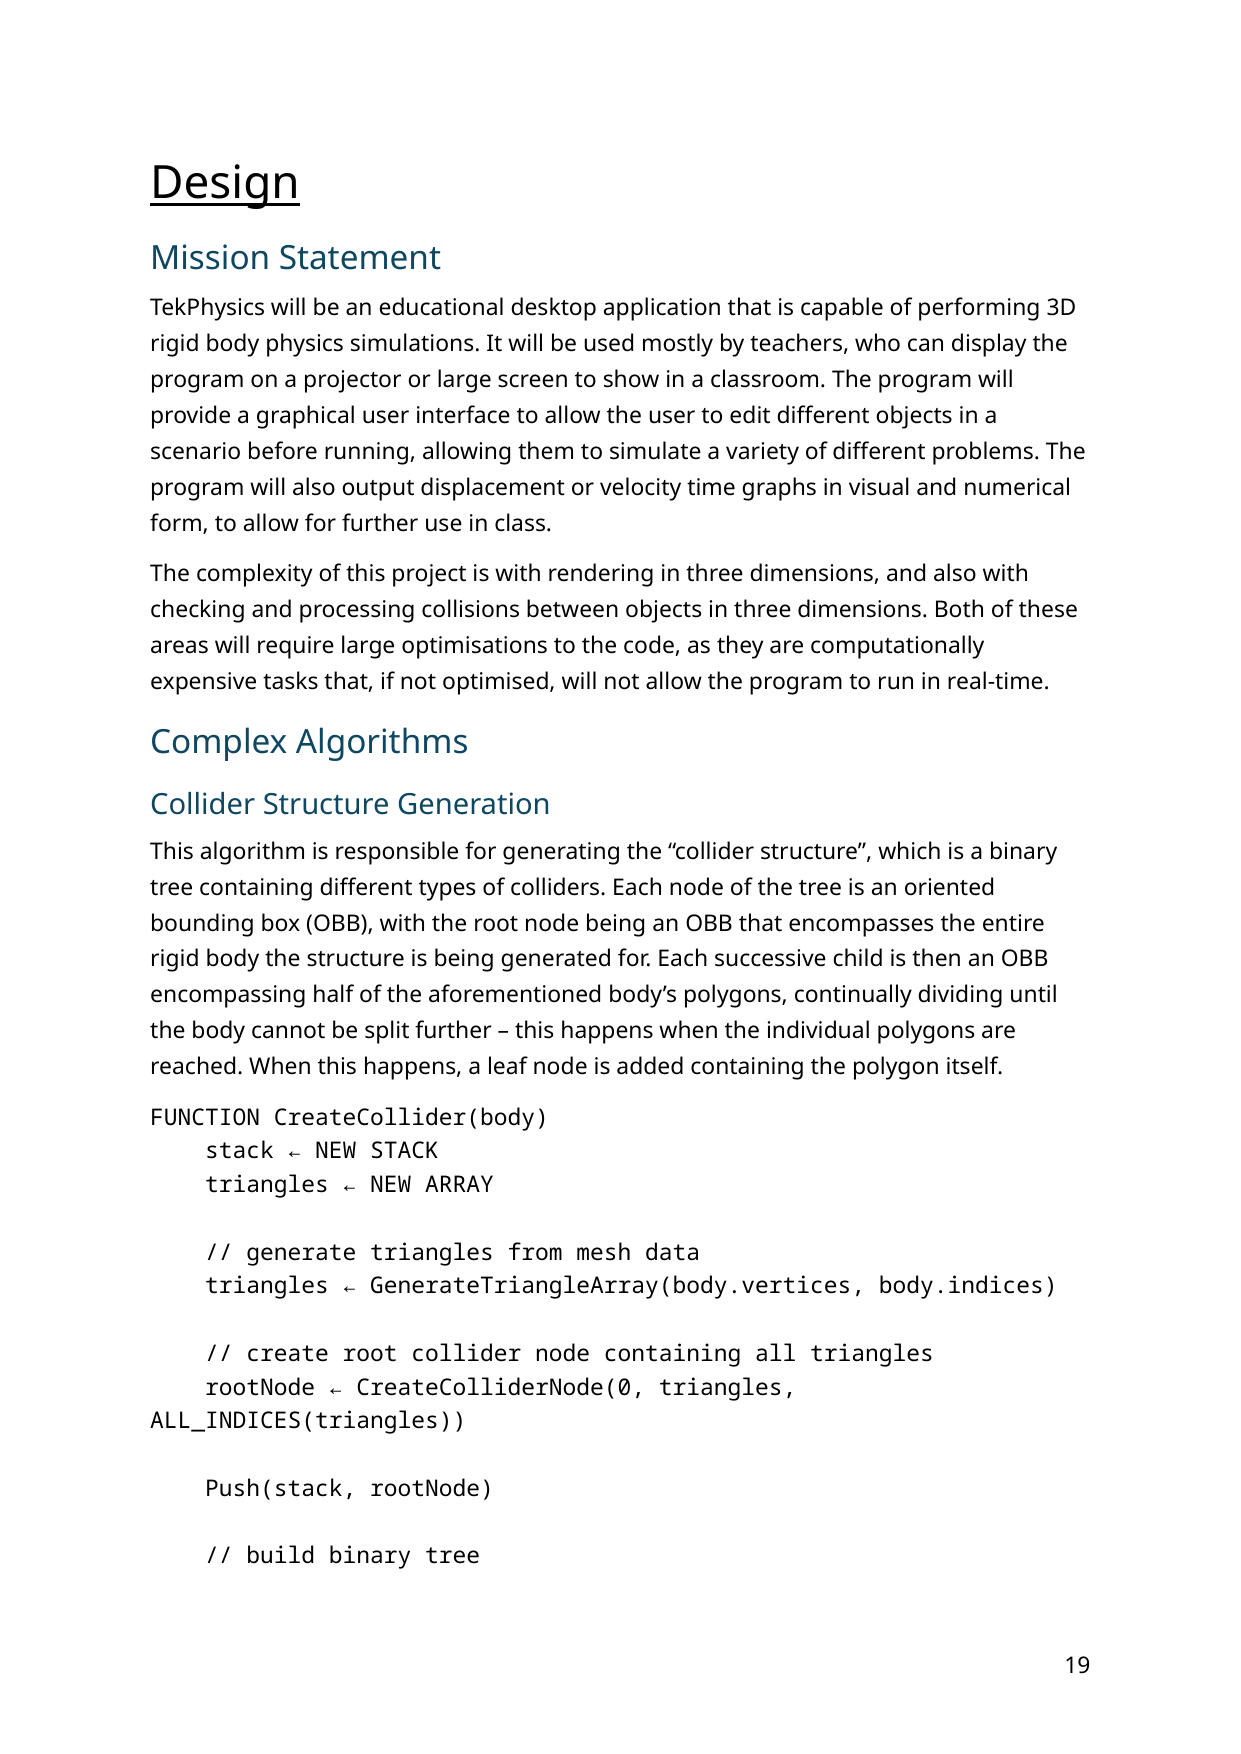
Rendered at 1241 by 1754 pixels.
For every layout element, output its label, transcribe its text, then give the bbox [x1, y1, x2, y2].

text TekPhysics will be an educational desktop application that is capable of performing 3D rigid body physics simulations. It will be used mostly by teachers, who can display the program on a projector or large screen to show in a classroom. The program will provide a graphical user interface to allow the user to edit different objects in a scenario before running, allowing them to simulate a variety of different problems. The program will also output displacement or velocity time graphs in visual and numerical form, to allow for further use in class. [150, 291, 1090, 538]
text // create root collider node containing all triangles [150, 1337, 1090, 1368]
text rootNode ← CreateColliderNode(0, triangles, ALL_INDICES(triangles)) [150, 1371, 1090, 1436]
text Push(stack, rootNode) [150, 1472, 1090, 1503]
subtitle Mission Statement [150, 234, 1090, 279]
text The complexity of this project is with rendering in three dimensions, and also with checking and processing collisions between objects in three dimensions. Both of these areas will require large optimisations to the code, as they are computationally expensive tasks that, if not optimised, will not allow the program to run in real-time. [150, 557, 1090, 696]
text triangles ← GenerateTriangleArray(body.vertices, body.indices) [150, 1269, 1090, 1301]
text This algorithm is responsible for generating the “collider structure”, which is a binary tree containing different types of colliders. Each node of the tree is an oriented bounding box (OBB), with the root node being an OBB that encompasses the entire rigid body the structure is being generated for. Each successive child is then an OBB encompassing half of the aforementioned body’s polygons, continually dividing until the body cannot be split further – this happens when the individual polygons are reached. When this happens, a leaf node is added containing the polygon itself. [150, 834, 1090, 1081]
text FUNCTION CreateCollider(body) [150, 1101, 1090, 1132]
subtitle Complex Algorithms [150, 718, 1090, 763]
text // build binary tree [150, 1539, 1090, 1571]
subtitle Design [150, 150, 1090, 212]
subtitle Collider Structure Generation [150, 783, 1090, 823]
text stack ← NEW STACK [150, 1134, 1090, 1166]
text // generate triangles from mesh data [150, 1236, 1090, 1267]
text triangles ← NEW ARRAY [150, 1168, 1090, 1199]
